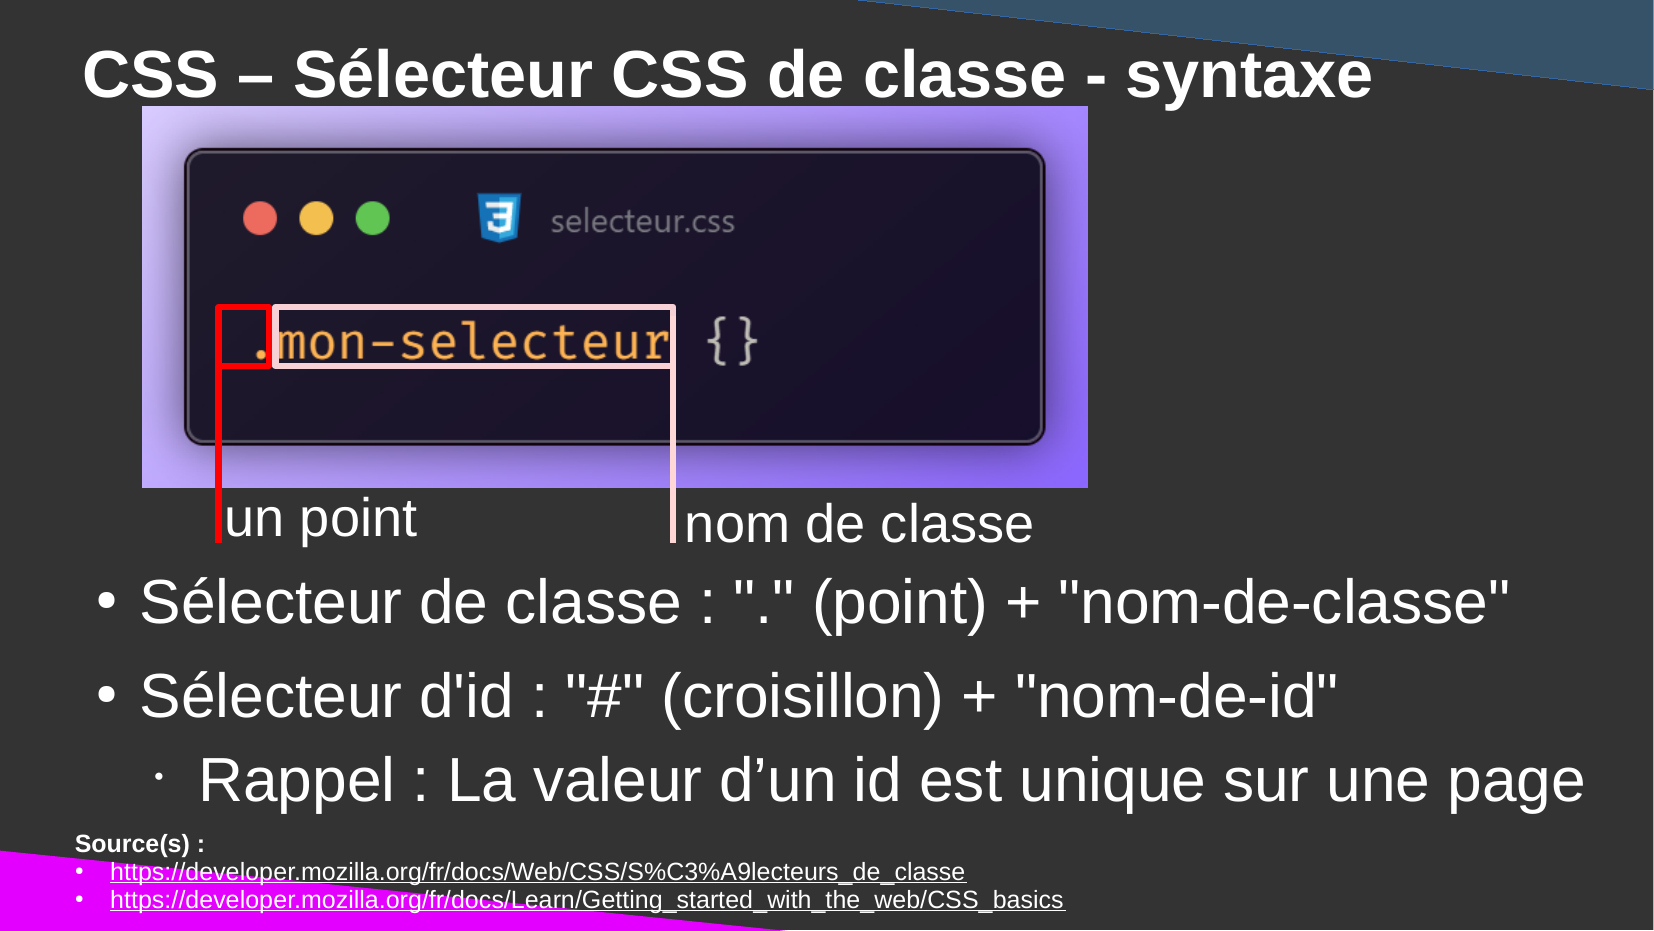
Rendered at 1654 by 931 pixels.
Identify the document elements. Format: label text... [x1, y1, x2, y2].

title CSS – Sélecteur CSS de classe - syntaxe [82, 37, 1571, 114]
picture [222, 369, 670, 488]
text_box Source(s) : https://developer.mozilla.org/fr/docs/Web/CSS/S%C3%A9lecteurs_de_classe https://developer.mozilla.org/fr/docs/Learn/Getting_started_with_the_web/CSS_basics [60, 822, 1546, 925]
title nom de classe [685, 493, 1158, 554]
picture [279, 310, 670, 363]
text_box [858, 0, 1654, 90]
picture [142, 114, 1088, 488]
picture [222, 310, 266, 363]
title un point [224, 487, 443, 548]
text_box [0, 850, 788, 931]
list Sélecteur de classe : "." (point) + "nom-de-classe" Sélecteur d'id : "#" (croisillon) + "nom-de-id" Rappel : La valeur d’un id est unique sur une page [80, 566, 1605, 821]
